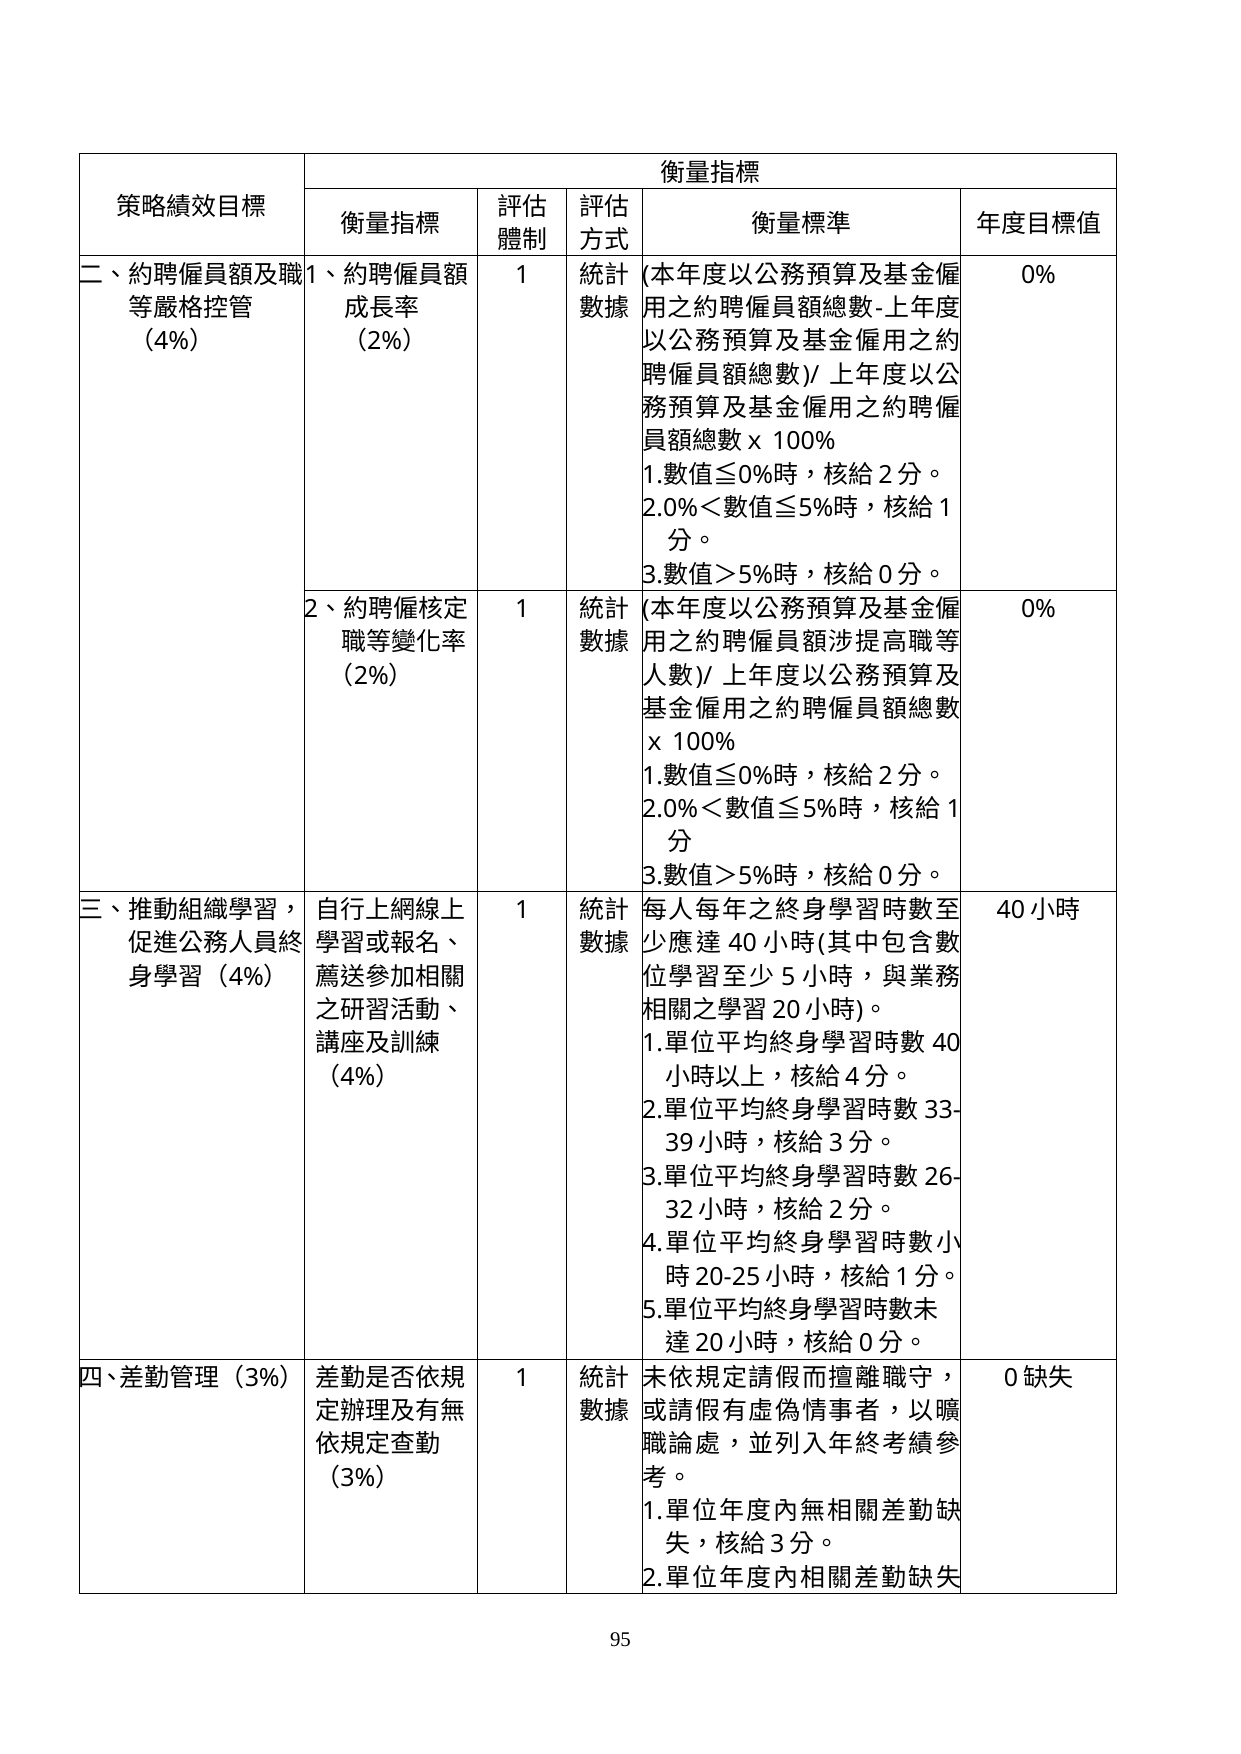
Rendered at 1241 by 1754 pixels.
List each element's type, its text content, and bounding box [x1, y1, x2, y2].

table_cell 0% [961, 591, 1116, 891]
table_header 策略績效目標 [80, 154, 304, 255]
table_cell 未依規定請假而擅離職守，或請假有虛偽情事者，以曠職論處，並列入年終考績參考。 1.單位年度內無相關差勤缺失，核給3分。 2.單位年度內相關差勤缺失 [643, 1360, 960, 1593]
table_cell 每人每年之終身學習時數至少應達40小時(其中包含數位學習至少5小時，與業務相關之學習20小時)。 1.單位平均終身學習時數40小時以上，核給4分。 2.單位平均終身學習時數33-39小時，核給3分。 3.單位平均終身學習時數26-32小時，核給2分。 4.單位平均終身學習時數小時20-25小時，核給1分。 5.單位平均終身學習時數未達20小時，核給0分。 [643, 892, 960, 1358]
table_cell 評估 體制 [478, 189, 566, 255]
table_cell 0% [961, 256, 1116, 590]
table_cell [80, 590, 304, 891]
table_cell 統計 數據 [567, 591, 642, 891]
table_cell 三、推動組織學習，促進公務人員終身學習（4%） [80, 892, 304, 1358]
table_cell 評估 方式 [567, 189, 642, 255]
table_header 衡量指標 [305, 154, 1116, 188]
table_cell 年度目標值 [961, 189, 1116, 255]
table_cell 自行上網線上學習或報名、薦送參加相關之研習活動、講座及訓練 （4%） [305, 892, 477, 1358]
table_cell 1 [478, 256, 566, 590]
table_cell 0缺失 [961, 1360, 1116, 1593]
table_cell 1 [478, 892, 566, 1358]
table_cell 2、約聘僱核定職等變化率 （2%） [305, 591, 477, 891]
table_cell 統計 數據 [567, 256, 642, 590]
table_cell 1 [478, 591, 566, 891]
table_cell 衡量指標 [305, 189, 477, 255]
table_cell 差勤是否依規定辦理及有無依規定查勤 （3%） [305, 1360, 477, 1593]
table_cell 1 [478, 1360, 566, 1593]
table_cell 二、約聘僱員額及職等嚴格控管 （4%） [80, 256, 304, 590]
table_cell 統計 數據 [567, 892, 642, 1358]
table_cell 40小時 [961, 892, 1116, 1358]
table_cell (本年度以公務預算及基金僱用之約聘僱員額涉提高職等人數)/ 上年度以公務預算及基金僱用之約聘僱員額總數ｘ100% 1.數值≦0%時，核給2分。 2.0%＜數值≦5%時，核給1分 3.數值＞5%時，核給0分。 [643, 591, 960, 891]
table_cell 四、差勤管理（3%） [80, 1360, 304, 1593]
table_cell 衡量標準 [643, 189, 960, 255]
table_cell 1、約聘僱員額成長率 （2%） [305, 256, 477, 590]
table_cell (本年度以公務預算及基金僱用之約聘僱員額總數-上年度以公務預算及基金僱用之約聘僱員額總數)/ 上年度以公務預算及基金僱用之約聘僱員額總數ｘ100% 1.數值≦0%時，核給2分。 2.0%＜數值≦5%時，核給1分。 3.數值＞5%時，核給0分。 [643, 256, 960, 590]
table_cell 統計 數據 [567, 1360, 642, 1593]
